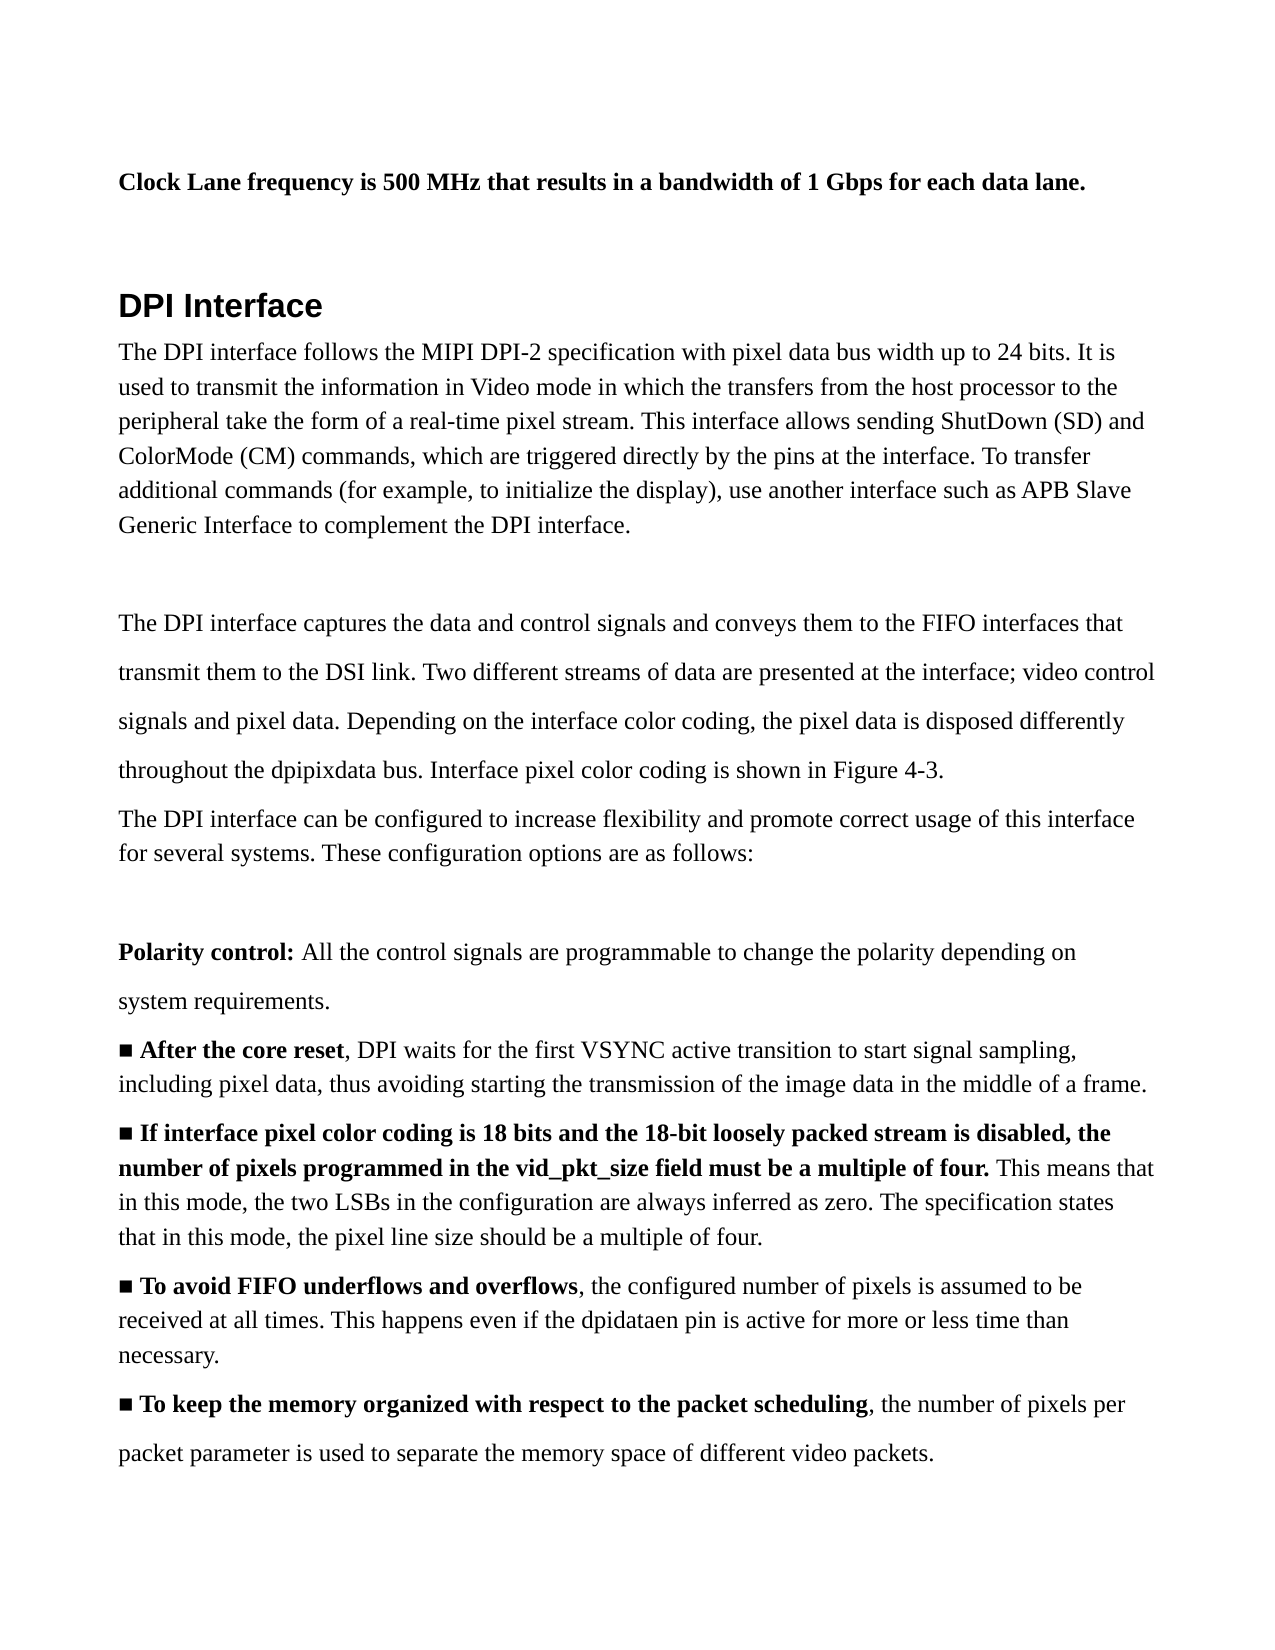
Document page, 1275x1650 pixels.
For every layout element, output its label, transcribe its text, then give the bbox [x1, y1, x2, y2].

text The DPI interface can be configured to increase flexibility and promote correct usage of this interface for several systems. These configuration options are as follows: [118, 804, 1157, 867]
text packet parameter is used to separate the memory space of different video packets. [118, 1438, 1157, 1467]
subtitle DPI Interface [118, 286, 1157, 325]
text throughout the dpipixdata bus. Interface pixel color coding is shown in Figure 4-3. [118, 755, 1157, 784]
text The DPI interface follows the MIPI DPI-2 specification with pixel data bus width up to 24 bits. It is used to transmit the information in Video mode in which the transfers from the host processor to the peripheral take the form of a real-time pixel stream. This interface allows sending ShutDown (SD) and ColorMode (CM) commands, which are triggered directly by the pins at the interface. To transfer additional commands (for example, to initialize the display), use another interface such as APB Slave Generic Interface to complement the DPI interface. [118, 337, 1157, 538]
text Clock Lane frequency is 500 MHz that results in a bandwidth of 1 Gbps for each data lane. [118, 167, 1157, 196]
text ■ After the core reset, DPI waits for the first VSYNC active transition to start signal sampling, including pixel data, thus avoiding starting the transmission of the image data in the middle of a frame. [118, 1035, 1157, 1098]
text transmit them to the DSI link. Two different streams of data are presented at the interface; video control [118, 657, 1157, 686]
text The DPI interface captures the data and control signals and conveys them to the FIFO interfaces that [118, 608, 1157, 637]
text ■ To avoid FIFO underflows and overflows, the configured number of pixels is assumed to be received at all times. This happens even if the dpidataen pin is active for more or less time than necessary. [118, 1271, 1157, 1368]
text Polarity control: All the control signals are programmable to change the polarity depending on [118, 937, 1157, 965]
text signals and pixel data. Depending on the interface color coding, the pixel data is disposed differently [118, 706, 1157, 735]
text ■ To keep the memory organized with respect to the packet scheduling, the number of pixels per [118, 1389, 1157, 1418]
text system requirements. [118, 986, 1157, 1014]
text ■ If interface pixel color coding is 18 bits and the 18-bit loosely packed stream is disabled, the number of pixels programmed in the vid_pkt_size field must be a multiple of four. This means that in this mode, the two LSBs in the configuration are always inferred as zero. The specification states that in this mode, the pixel line size should be a multiple of four. [118, 1118, 1157, 1251]
